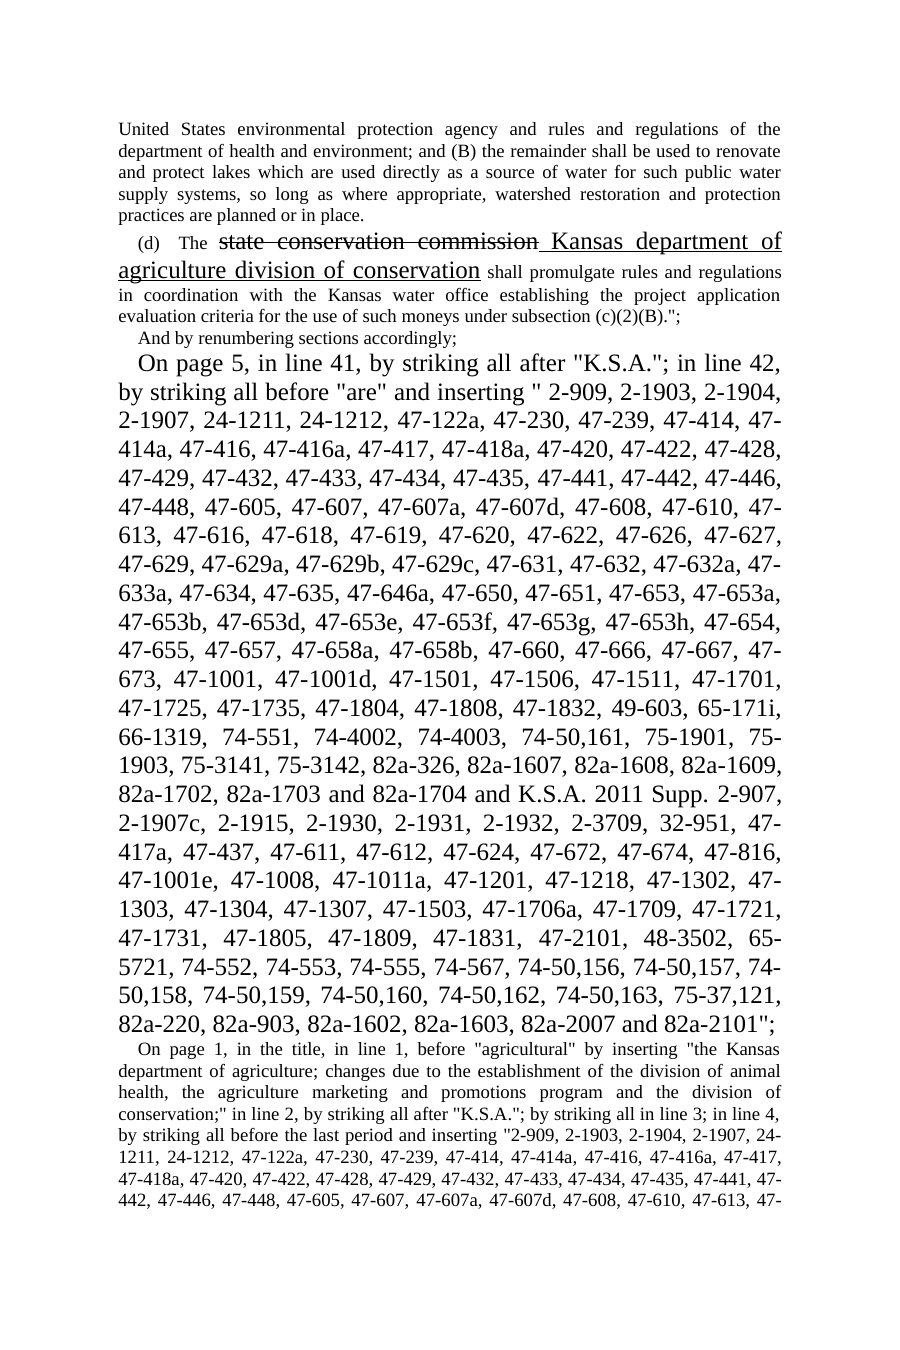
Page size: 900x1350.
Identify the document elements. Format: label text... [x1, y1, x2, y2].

text And by renumbering sections accordingly; [118, 327, 782, 348]
text United States environmental protection agency and rules and regulations of the department of health and environment; and (B) the remainder shall be used to renovate and protect lakes which are used directly as a source of water for such public water supply systems, so long as where appropriate, watershed restoration and protection practices are planned or in place. [118, 118, 782, 226]
text On page 1, in the title, in line 1, before "agricultural" by inserting "the Kansas department of agriculture; changes due to the establishment of the division of animal health, the agriculture marketing and promotions program and the division of conservation;" in line 2, by striking all after "K.S.A."; by striking all in line 3; in line 4, by striking all before the last period and inserting "2-909, 2-1903, 2-1904, 2-1907, 24-1211, 24-1212, 47-122a, 47-230, 47-239, 47-414, 47-414a, 47-416, 47-416a, 47-417, 47-418a, 47-420, 47-422, 47-428, 47-429, 47-432, 47-433, 47-434, 47-435, 47-441, 47-442, 47-446, 47-448, 47-605, 47-607, 47-607a, 47-607d, 47-608, 47-610, 47-613, 47- [118, 1038, 782, 1211]
text (d) The state conservation commission Kansas department of agriculture division of conservation shall promulgate rules and regulations in coordination with the Kansas water office establishing the project application evaluation criteria for the use of such moneys under subsection (c)(2)(B)."; [118, 226, 782, 327]
text On page 5, in line 41, by striking all after "K.S.A."; in line 42, by striking all before "are" and inserting " 2-909, 2-1903, 2-1904, 2-1907, 24-1211, 24-1212, 47-122a, 47-230, 47-239, 47-414, 47-414a, 47-416, 47-416a, 47-417, 47-418a, 47-420, 47-422, 47-428, 47-429, 47-432, 47-433, 47-434, 47-435, 47-441, 47-442, 47-446, 47-448, 47-605, 47-607, 47-607a, 47-607d, 47-608, 47-610, 47-613, 47-616, 47-618, 47-619, 47-620, 47-622, 47-626, 47-627, 47-629, 47-629a, 47-629b, 47-629c, 47-631, 47-632, 47-632a, 47-633a, 47-634, 47-635, 47-646a, 47-650, 47-651, 47-653, 47-653a, 47-653b, 47-653d, 47-653e, 47-653f, 47-653g, 47-653h, 47-654, 47-655, 47-657, 47-658a, 47-658b, 47-660, 47-666, 47-667, 47-673, 47-1001, 47-1001d, 47-1501, 47-1506, 47-1511, 47-1701, 47-1725, 47-1735, 47-1804, 47-1808, 47-1832, 49-603, 65-171i, 66-1319, 74-551, 74-4002, 74-4003, 74-50,161, 75-1901, 75-1903, 75-3141, 75-3142, 82a-326, 82a-1607, 82a-1608, 82a-1609, 82a-1702, 82a-1703 and 82a-1704 and K.S.A. 2011 Supp. 2-907, 2-1907c, 2-1915, 2-1930, 2-1931, 2-1932, 2-3709, 32-951, 47-417a, 47-437, 47-611, 47-612, 47-624, 47-672, 47-674, 47-816, 47-1001e, 47-1008, 47-1011a, 47-1201, 47-1218, 47-1302, 47-1303, 47-1304, 47-1307, 47-1503, 47-1706a, 47-1709, 47-1721, 47-1731, 47-1805, 47-1809, 47-1831, 47-2101, 48-3502, 65-5721, 74-552, 74-553, 74-555, 74-567, 74-50,156, 74-50,157, 74-50,158, 74-50,159, 74-50,160, 74-50,162, 74-50,163, 75-37,121, 82a-220, 82a-903, 82a-1602, 82a-1603, 82a-2007 and 82a-2101"; [118, 348, 782, 1038]
